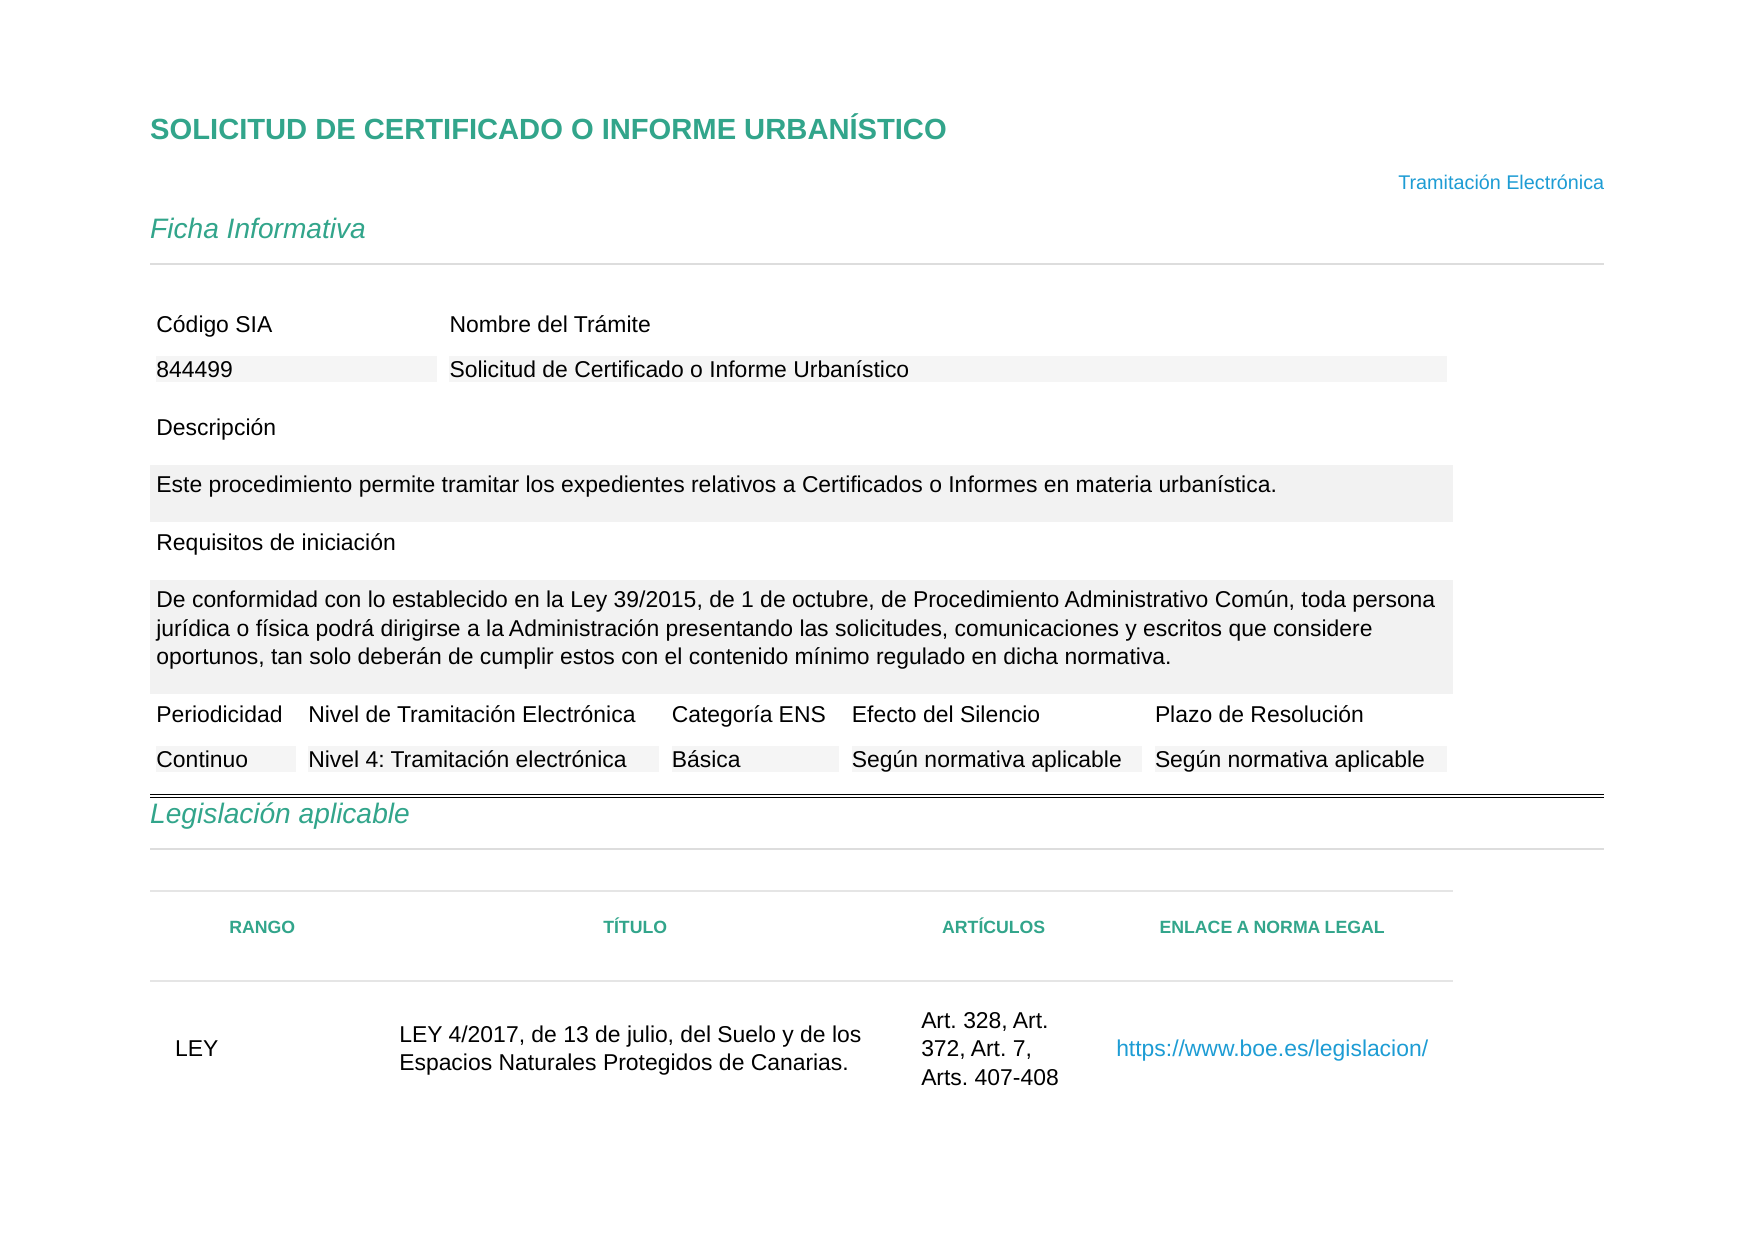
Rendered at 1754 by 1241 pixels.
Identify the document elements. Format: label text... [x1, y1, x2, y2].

subtitle Ficha Informativa [150, 212, 1604, 263]
table_cell LEY 4/2017, de 13 de julio, del Suelo y de los Espacios Naturales Protegidos de Canarias. [374, 982, 896, 1134]
table_header Periodicidad Continuo [150, 695, 302, 794]
subtitle SOLICITUD DE CERTIFICADO O INFORME URBANÍSTICO [150, 112, 1604, 146]
table_cell https://www.boe.es/legislacion/ [1091, 982, 1453, 1134]
table_header Nombre del Trámite Solicitud de Certificado o Informe Urbanístico [443, 305, 1453, 407]
table_header TÍTULO [374, 892, 896, 980]
table_cell De conformidad con lo establecido en la Ley 39/2015, de 1 de octubre, de Procedimiento Administrativo Común, toda persona jurídica o física podrá dirigirse a la Administración presentando las solicitudes, comunicaciones y escritos que considere oportunos, tan solo deberán de cumplir estos con el contenido mínimo regulado en dicha normativa. [150, 580, 1453, 694]
table_header ENLACE A NORMA LEGAL [1091, 892, 1453, 980]
table_header ARTÍCULOS [896, 892, 1091, 980]
table_header Plazo de Resolución Según normativa aplicable [1149, 695, 1453, 794]
table_cell Requisitos de iniciación [150, 523, 1453, 580]
table_cell Descripción [150, 407, 1453, 465]
table_header RANGO [150, 892, 374, 980]
table_cell Este procedimiento permite tramitar los expedientes relativos a Certificados o Informes en materia urbanística. [150, 465, 1453, 522]
table_header Categoría ENS Básica [665, 695, 845, 794]
table_cell Art. 328, Art. 372, Art. 7, Arts. 407-408 [896, 982, 1091, 1134]
text Tramitación Electrónica [150, 171, 1604, 193]
table_header Efecto del Silencio Según normativa aplicable [845, 695, 1148, 794]
table_header Nivel de Tramitación Electrónica Nivel 4: Tramitación electrónica [302, 695, 665, 794]
table_cell LEY [150, 982, 374, 1134]
table_header Código SIA 844499 [150, 305, 443, 407]
subtitle Legislación aplicable [150, 798, 1604, 848]
